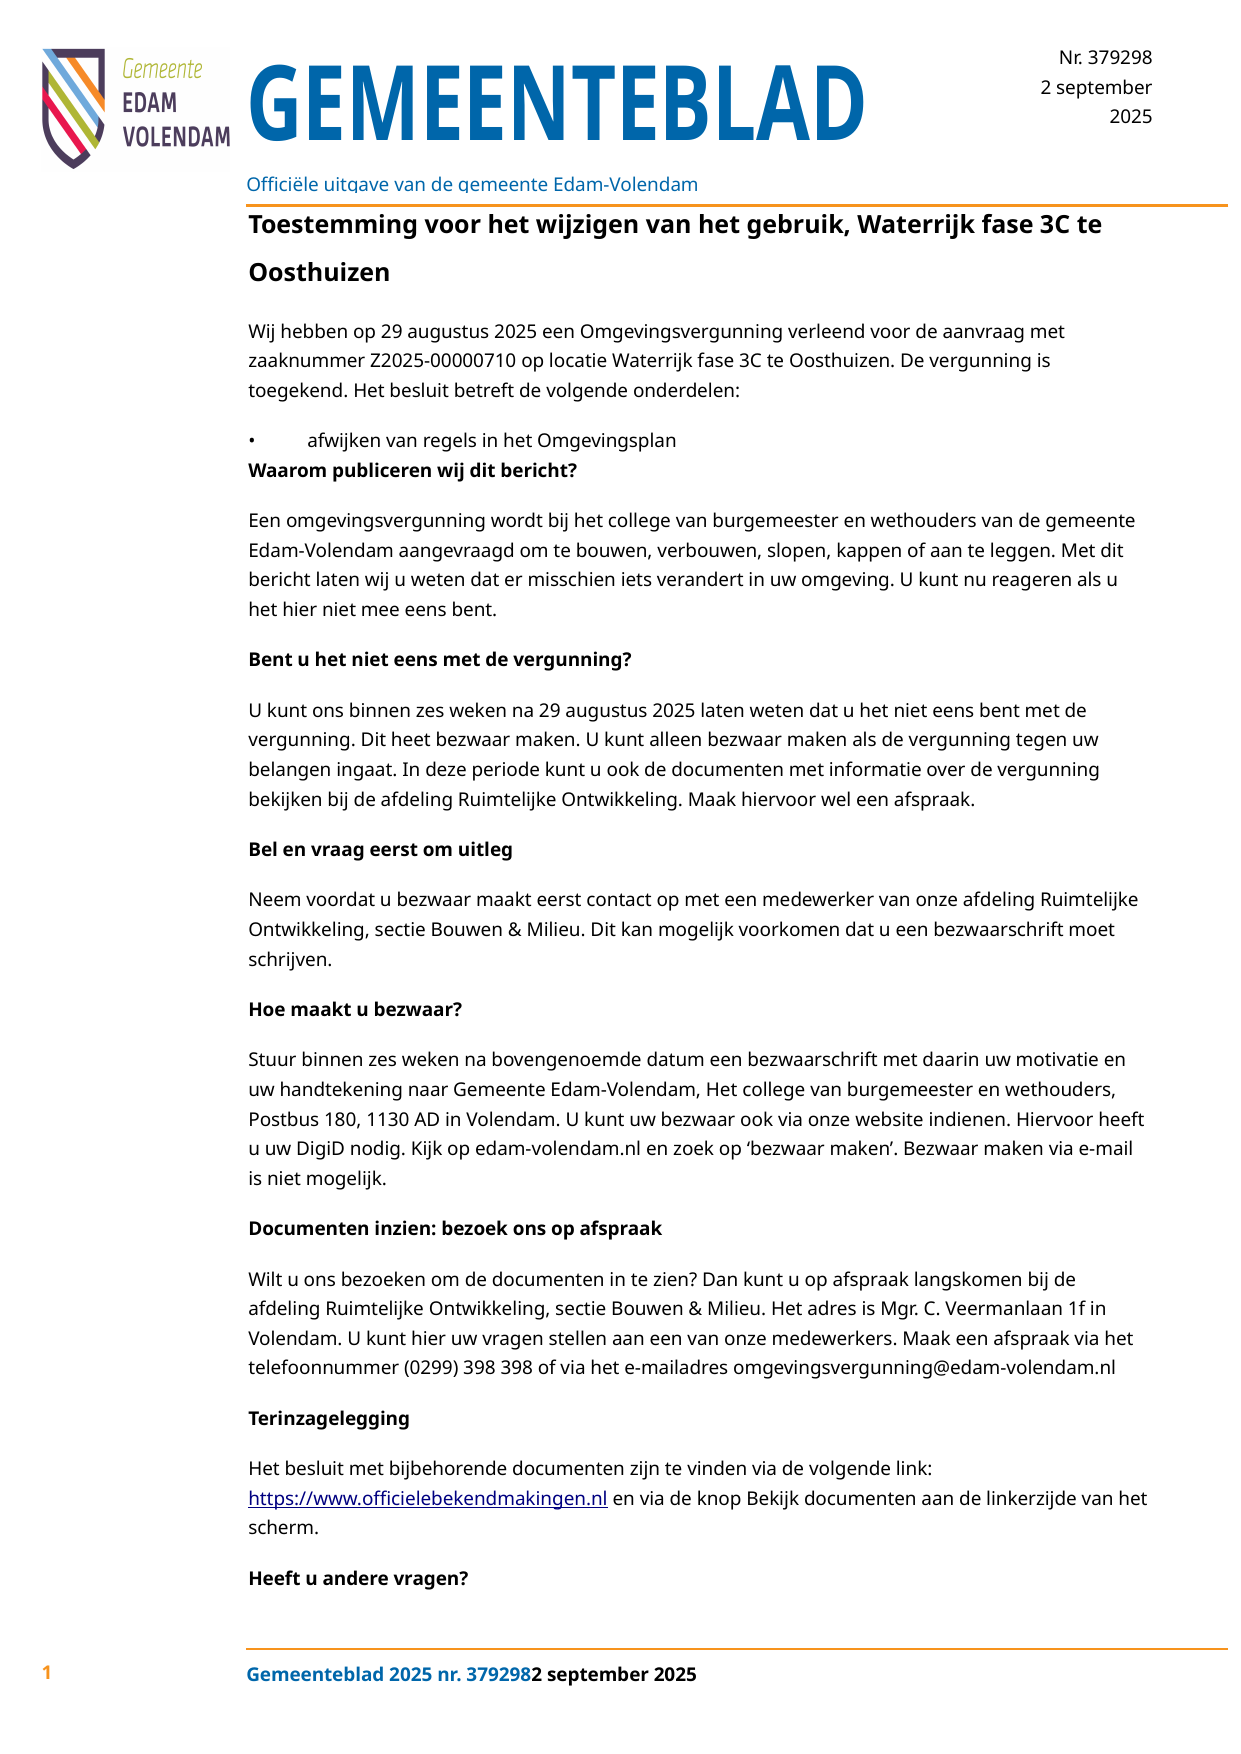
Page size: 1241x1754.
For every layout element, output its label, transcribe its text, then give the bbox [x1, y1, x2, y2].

picture [41, 47, 231, 172]
text Waarom publiceren wij dit bericht? [248, 457, 1152, 483]
text Toestemming voor het wijzigen van het gebruik, Waterrijk fase 3C te Oosthuizen [248, 207, 1152, 288]
text Documenten inzien: bezoek ons op afspraak [248, 1215, 1152, 1241]
text Wilt u ons bezoeken om de documenten in te zien? Dan kunt u op afspraak langskomen bij de afdeling Ruimtelijke Ontwikkeling, sectie Bouwen & Milieu. Het adres is Mgr. C. Veermanlaan 1f in Volendam. U kunt hier uw vragen stellen aan een van onze medewerkers. Maak een afspraak via het telefoonnummer (0299) 398 398 of via het e-mailadres omgevingsvergunning@edam-volendam.nl [248, 1266, 1152, 1380]
text Bent u het niet eens met de vergunning? [248, 647, 1152, 672]
text U kunt ons binnen zes weken na 29 augustus 2025 laten weten dat u het niet eens bent met de vergunning. Dit heet bezwaar maken. U kunt alleen bezwaar maken als de vergunning tegen uw belangen ingaat. In deze periode kunt u ook de documenten met informatie over de vergunning bekijken bij de afdeling Ruimtelijke Ontwikkeling. Maak hiervoor wel een afspraak. [248, 697, 1152, 812]
text Een omgevingsvergunning wordt bij het college van burgemeester en wethouders van de gemeente Edam-Volendam aangevraagd om te bouwen, verbouwen, slopen, kappen of aan te leggen. Met dit bericht laten wij u weten dat er misschien iets verandert in uw omgeving. U kunt nu reageren als u het hier niet mee eens bent. [248, 507, 1152, 622]
text Hoe maakt u bezwaar? [248, 996, 1152, 1022]
text Wij hebben op 29 augustus 2025 een Omgevingsvergunning verleend voor de aanvraag met zaaknummer Z2025-00000710 op locatie Waterrijk fase 3C te Oosthuizen. De vergunning is toegekend. Het besluit betreft de volgende onderdelen: [248, 318, 1152, 403]
list afwijken van regels in het Omgevingsplan [248, 427, 1152, 453]
text Terinzagelegging [248, 1405, 1152, 1431]
text Bel en vraag eerst om uitleg [248, 836, 1152, 862]
text Heeft u andere vragen? [248, 1565, 1152, 1591]
text Neem voordat u bezwaar maakt eerst contact op met een medewerker van onze afdeling Ruimtelijke Ontwikkeling, sectie Bouwen & Milieu. Dit kan mogelijk voorkomen dat u een bezwaarschrift moet schrijven. [248, 887, 1152, 972]
text Het besluit met bijbehorende documenten zijn te vinden via de volgende link: https://www.officielebekendmakingen.nl en via de knop Bekijk documenten aan de linkerzijde van het scherm. [248, 1455, 1152, 1540]
text Stuur binnen zes weken na bovengenoemde datum een bezwaarschrift met daarin uw motivatie en uw handtekening naar Gemeente Edam-Volendam, Het college van burgemeester en wethouders, Postbus 180, 1130 AD in Volendam. U kunt uw bezwaar ook via onze website indienen. Hiervoor heeft u uw DigiD nodig. Kijk op edam-volendam.nl en zoek op ‘bezwaar maken’. Bezwaar maken via e-mail is niet mogelijk. [248, 1047, 1152, 1191]
